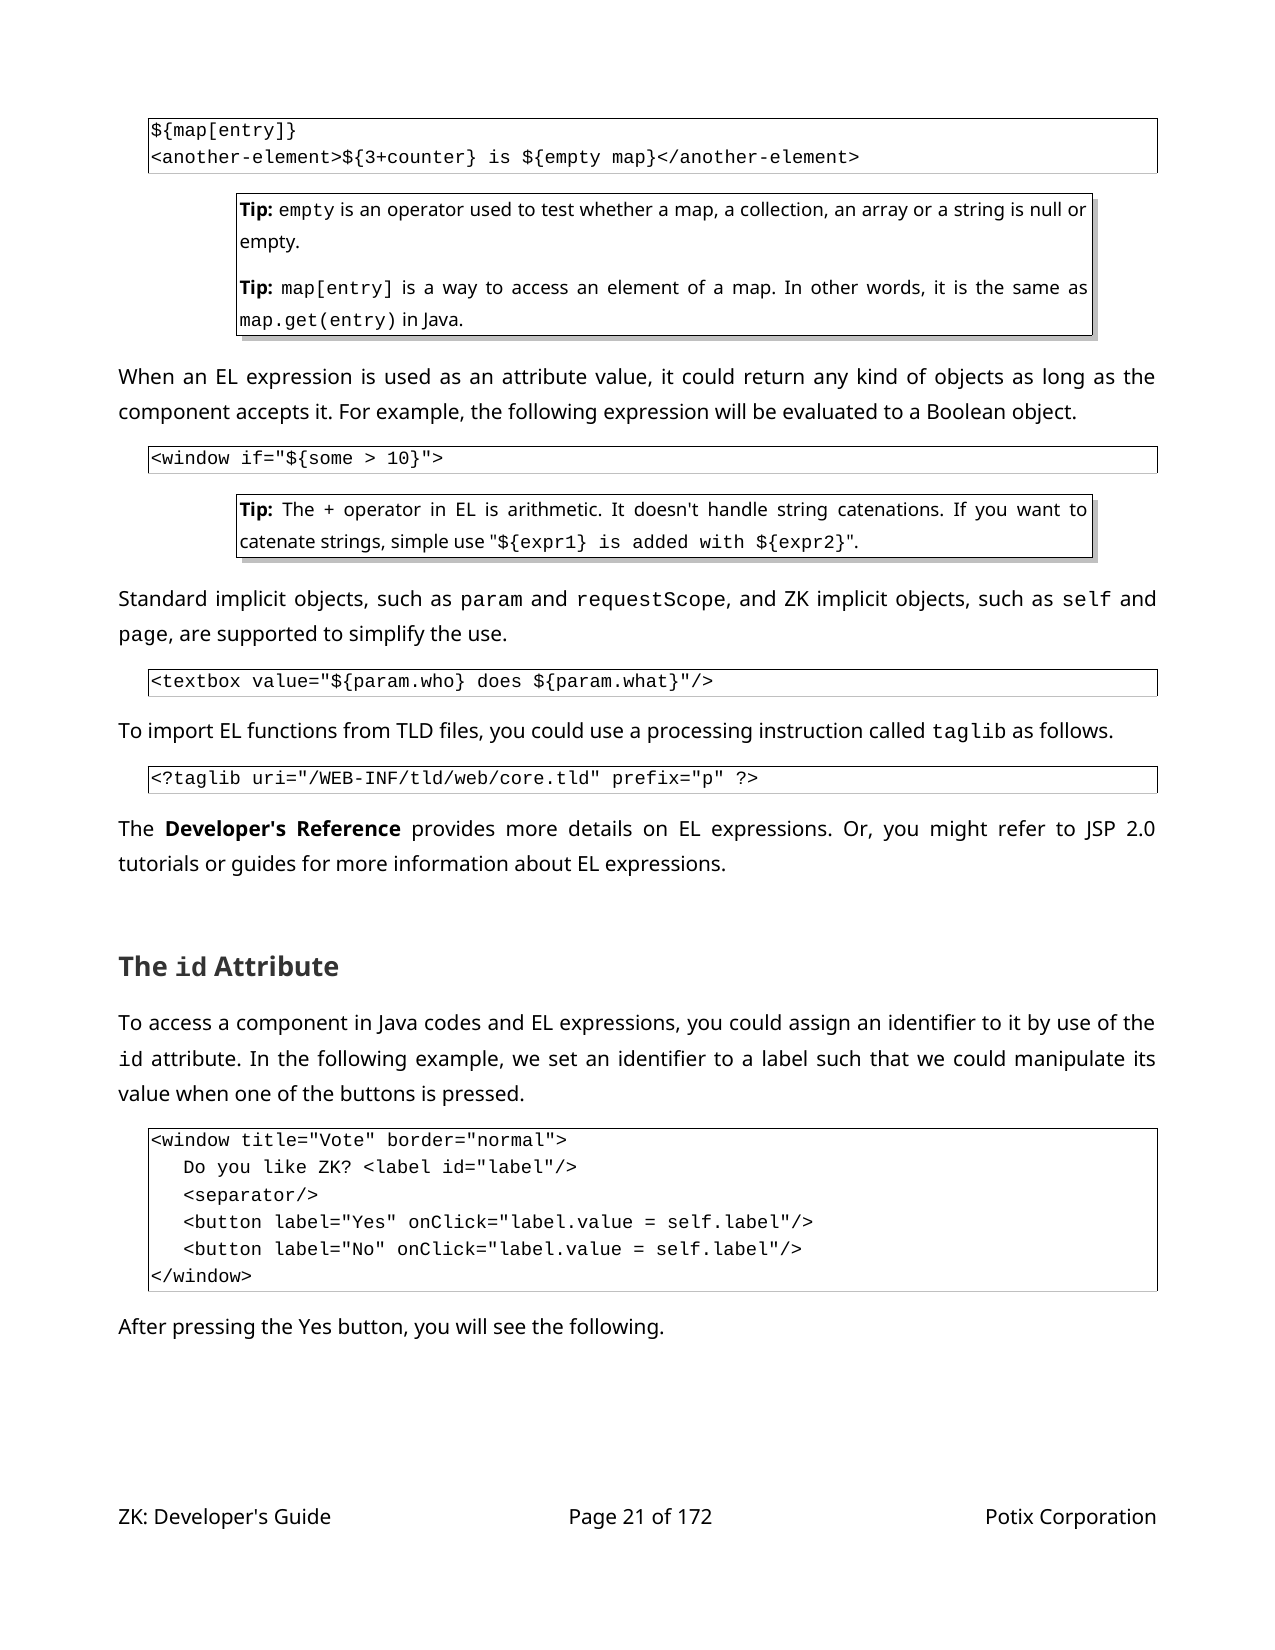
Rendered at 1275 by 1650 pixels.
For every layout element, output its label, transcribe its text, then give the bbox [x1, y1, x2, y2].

text When an EL expression is used as an attribute value, it could return any kind of objects as long as the component accepts it. For example, the following expression will be evaluated to a Boolean object. [118, 362, 1157, 425]
text Tip: empty is an operator used to test whether a map, a collection, an array or a string is null or empty. [237, 194, 1092, 254]
text <window title="Vote" border="normal"> [149, 1129, 1157, 1152]
text <window if="${some > 10}"> [149, 447, 1157, 473]
text To import EL functions from TLD files, you could use a processing instruction called taglib as follows. [118, 717, 1157, 745]
text After pressing the Yes button, you will see the following. [118, 1312, 1157, 1340]
subtitle The id Attribute [118, 948, 1157, 985]
text Tip: map[entry] is a way to access an element of a map. In other words, it is the same as map.get(entry) in Java. [237, 271, 1092, 335]
text <?taglib uri="/WEB-INF/tld/web/core.tld" prefix="p" ?> [149, 767, 1157, 793]
text Tip: The + operator in EL is arithmetic. It doesn't handle string catenations. If you want to catenate strings, simple use "${expr1} is added with ${expr2}". [237, 495, 1092, 557]
text Do you like ZK? <label id="label"/> [149, 1155, 1157, 1179]
text ${map[entry]} [149, 119, 1157, 142]
text <textbox value="${param.who} does ${param.what}"/> [149, 670, 1157, 696]
text <separator/> [149, 1182, 1157, 1207]
text </window> [149, 1264, 1157, 1291]
text <another-element>${3+counter} is ${empty map}</another-element> [149, 145, 1157, 173]
text The Developer's Reference provides more details on EL expressions. Or, you might refer to JSP 2.0 tutorials or guides for more information about EL expressions. [118, 814, 1157, 877]
text Standard implicit objects, such as param and requestScope, and ZK implicit objects, such as self and page, are supported to simplify the use. [118, 584, 1157, 648]
text <button label="No" onClick="label.value = self.label"/> [149, 1237, 1157, 1261]
text To access a component in Java codes and EL expressions, you could assign an identifier to it by use of the id attribute. In the following example, we set an identifier to a label such that we could manipulate its value when one of the buttons is pressed. [118, 1008, 1157, 1107]
text <button label="Yes" onClick="label.value = self.label"/> [149, 1209, 1157, 1234]
